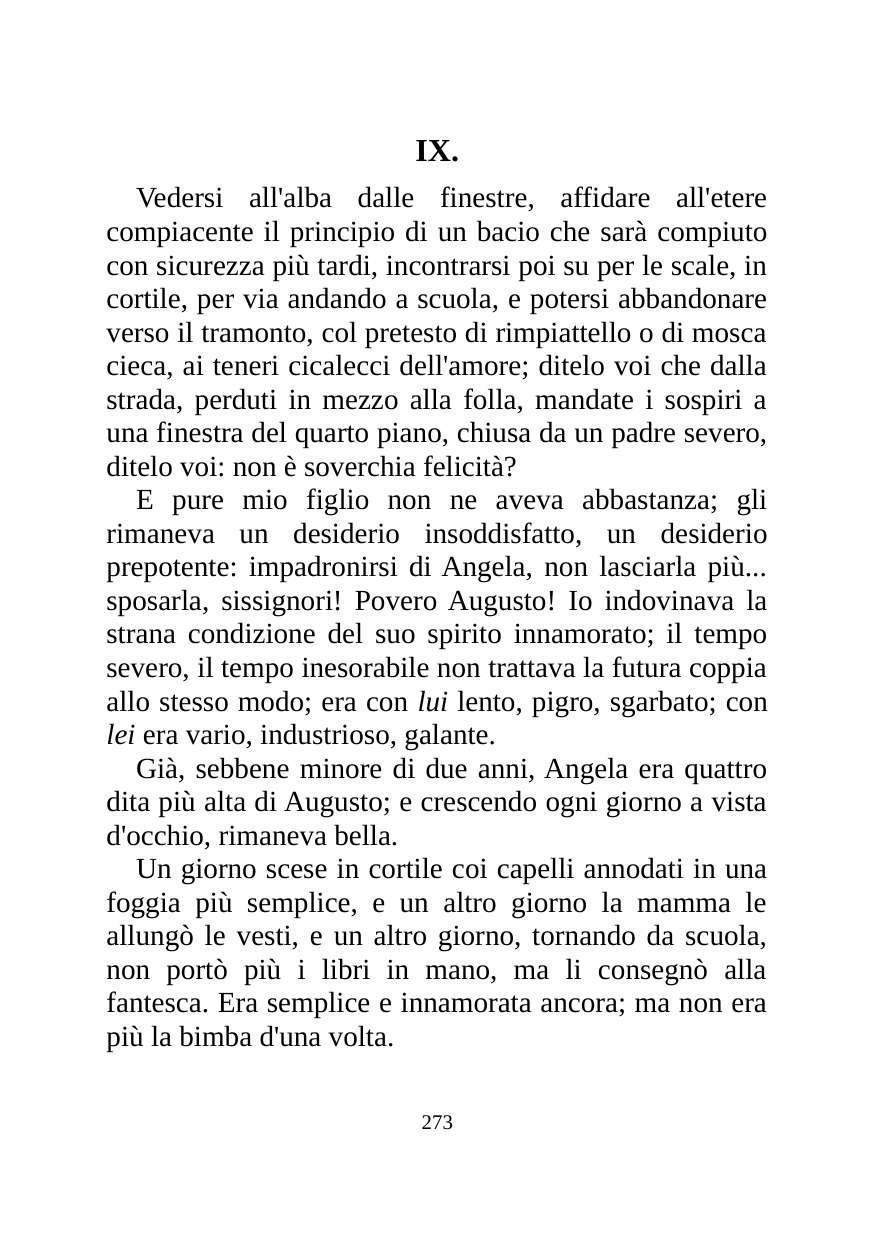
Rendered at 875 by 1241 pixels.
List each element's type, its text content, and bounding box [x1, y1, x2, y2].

text E pure mio figlio non ne aveva abbastanza; gli rimaneva un desiderio insoddisfatto, un desiderio prepotente: impadronirsi di Angela, non lasciarla più... sposarla, sissignori! Povero Augusto! Io indovinava la strana condizione del suo spirito innamorato; il tempo severo, il tempo inesorabile non trattava la futura coppia allo stesso modo; era con lui lento, pigro, sgarbato; con lei era vario, industrioso, galante. [106, 482, 768, 751]
text Vedersi all'alba dalle finestre, affidare all'etere compiacente il principio di un bacio che sarà compiuto con sicurezza più tardi, incontrarsi poi su per le scale, in cortile, per via andando a scuola, e potersi abbandonare verso il tramonto, col pretesto di rimpiattello o di mosca cieca, ai teneri cicalecci dell'amore; ditelo voi che dalla strada, perduti in mezzo alla folla, mandate i sospiri a una finestra del quarto piano, chiusa da un padre severo, ditelo voi: non è soverchia felicità? [106, 181, 768, 482]
text Un giorno scese in cortile coi capelli annodati in una foggia più semplice, e un altro giorno la mamma le allungò le vesti, e un altro giorno, tornando da scuola, non portò più i libri in mano, ma li consegnò alla fantesca. Era semplice e innamorata ancora; ma non era più la bimba d'una volta. [106, 851, 768, 1053]
subtitle IX. [106, 131, 768, 168]
text Già, sebbene minore di due anni, Angela era quattro dita più alta di Augusto; e crescendo ogni giorno a vista d'occhio, rimaneva bella. [106, 751, 768, 851]
